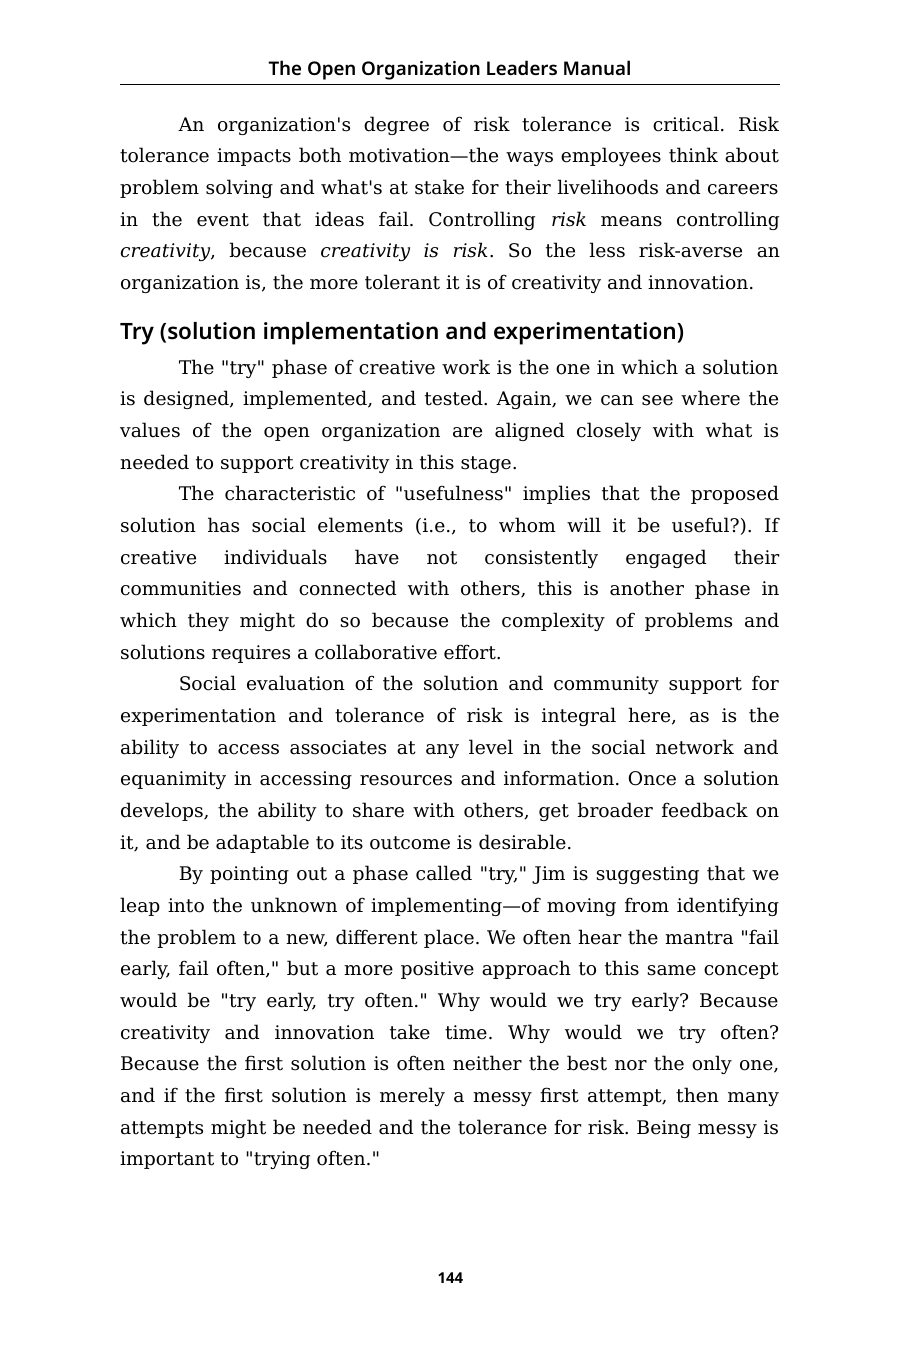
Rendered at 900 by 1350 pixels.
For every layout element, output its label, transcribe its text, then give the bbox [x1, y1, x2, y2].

text By pointing out a phase called "try," Jim is suggesting that we leap into the unknown of implementing—of moving from identifying the problem to a new, different place. We often hear the mantra "fail early, fail often," but a more positive approach to this same concept would be "try early, try often." Why would we try early? Because creativity and innovation take time. Why would we try often? Because the first solution is often neither the best nor the only one, and if the first solution is merely a messy first attempt, then many attempts might be needed and the tolerance for risk. Being messy is important to "trying often." [120, 863, 780, 1170]
subtitle Try (solution implementation and experimentation) [120, 319, 780, 345]
text Social evaluation of the solution and community support for experimentation and tolerance of risk is integral here, as is the ability to access associates at any level in the social network and equanimity in accessing resources and information. Once a solution develops, the ability to share with others, get broader feedback on it, and be adaptable to its outcome is desirable. [120, 673, 780, 854]
text The "try" phase of creative work is the one in which a solution is designed, implemented, and tested. Again, we can see where the values of the open organization are aligned closely with what is needed to support creativity in this stage. [120, 357, 780, 474]
text The characteristic of "usefulness" implies that the proposed solution has social elements (i.e., to whom will it be useful?). If creative individuals have not consistently engaged their communities and connected with others, this is another phase in which they might do so because the complexity of problems and solutions requires a collaborative effort. [120, 483, 780, 664]
text An organization's degree of risk tolerance is critical. Risk tolerance impacts both motivation—the ways employees think about problem solving and what's at stake for their livelihoods and careers in the event that ideas fail. Controlling risk means controlling creativity, because creativity is risk. So the less risk-averse an organization is, the more tolerant it is of creativity and innovation. [120, 114, 780, 294]
